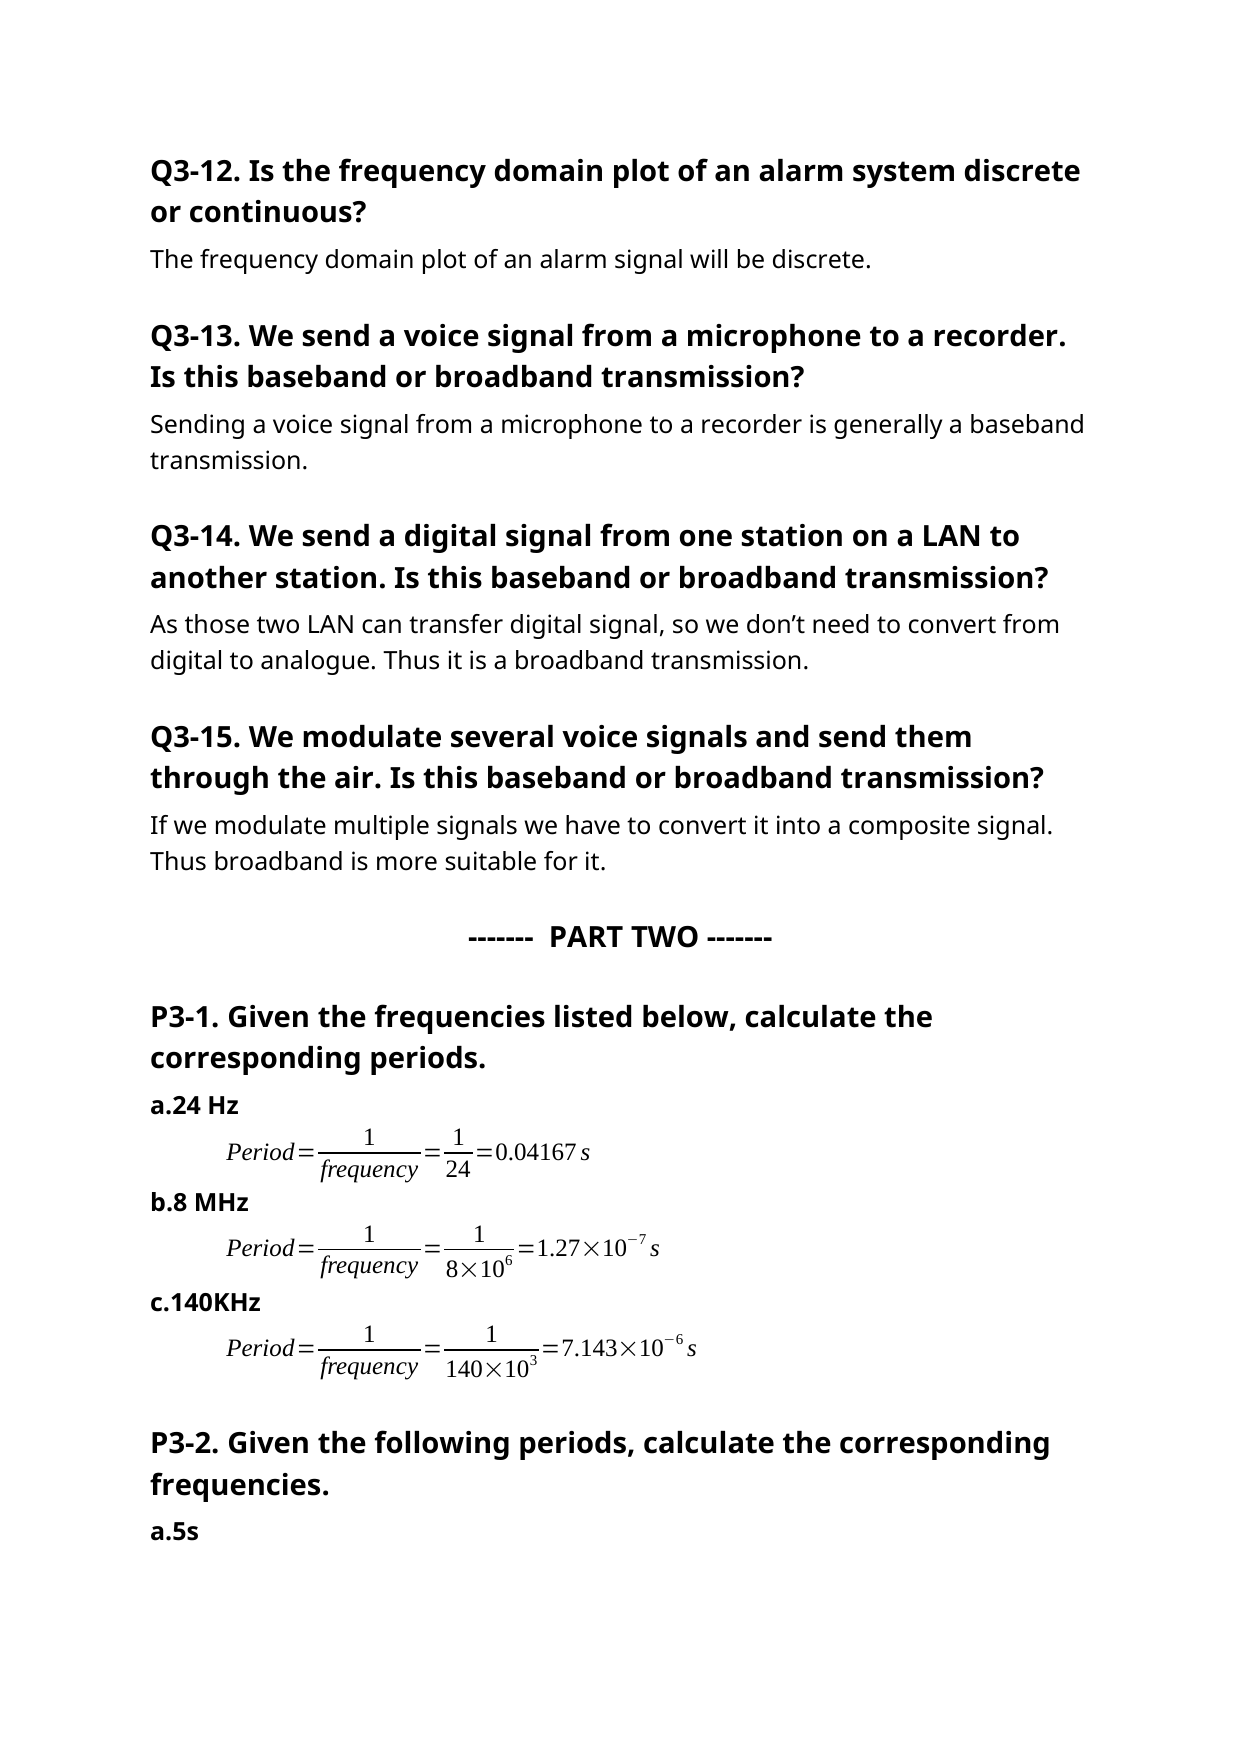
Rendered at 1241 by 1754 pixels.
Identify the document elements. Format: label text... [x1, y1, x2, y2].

subtitle Q3-13. We send a voice signal from a microphone to a recorder. Is this baseband or broadband transmission? [150, 315, 1091, 396]
text a.5s [150, 1514, 1091, 1548]
subtitle P3-2. Given the following periods, calculate the corresponding frequencies. [150, 1422, 1091, 1503]
subtitle Q3-12. Is the frequency domain plot of an alarm system discrete or continuous? [150, 150, 1091, 231]
text As those two LAN can transfer digital signal, so we don’t need to convert from digital to analogue. Thus it is a broadband transmission. [150, 607, 1091, 677]
subtitle Q3-14. We send a digital signal from one station on a LAN to another station. Is this baseband or broadband transmission? [150, 516, 1091, 597]
text Sending a voice signal from a microphone to a recorder is generally a baseband transmission. [150, 407, 1091, 476]
text If we modulate multiple signals we have to convert it into a composite signal. Thus broadband is more suitable for it. [150, 808, 1091, 878]
text The frequency domain plot of an alarm signal will be discrete. [150, 242, 1091, 276]
text b.8 MHz [150, 1184, 1091, 1218]
text c.140KHz [150, 1284, 1091, 1318]
text a.24 Hz [150, 1088, 1091, 1122]
subtitle P3-1. Given the frequencies listed below, calculate the corresponding periods. [150, 996, 1091, 1077]
subtitle Q3-15. We modulate several voice signals and send them through the air. Is this baseband or broadband transmission? [150, 716, 1091, 797]
subtitle ------- PART TWO ------- [150, 917, 1091, 956]
